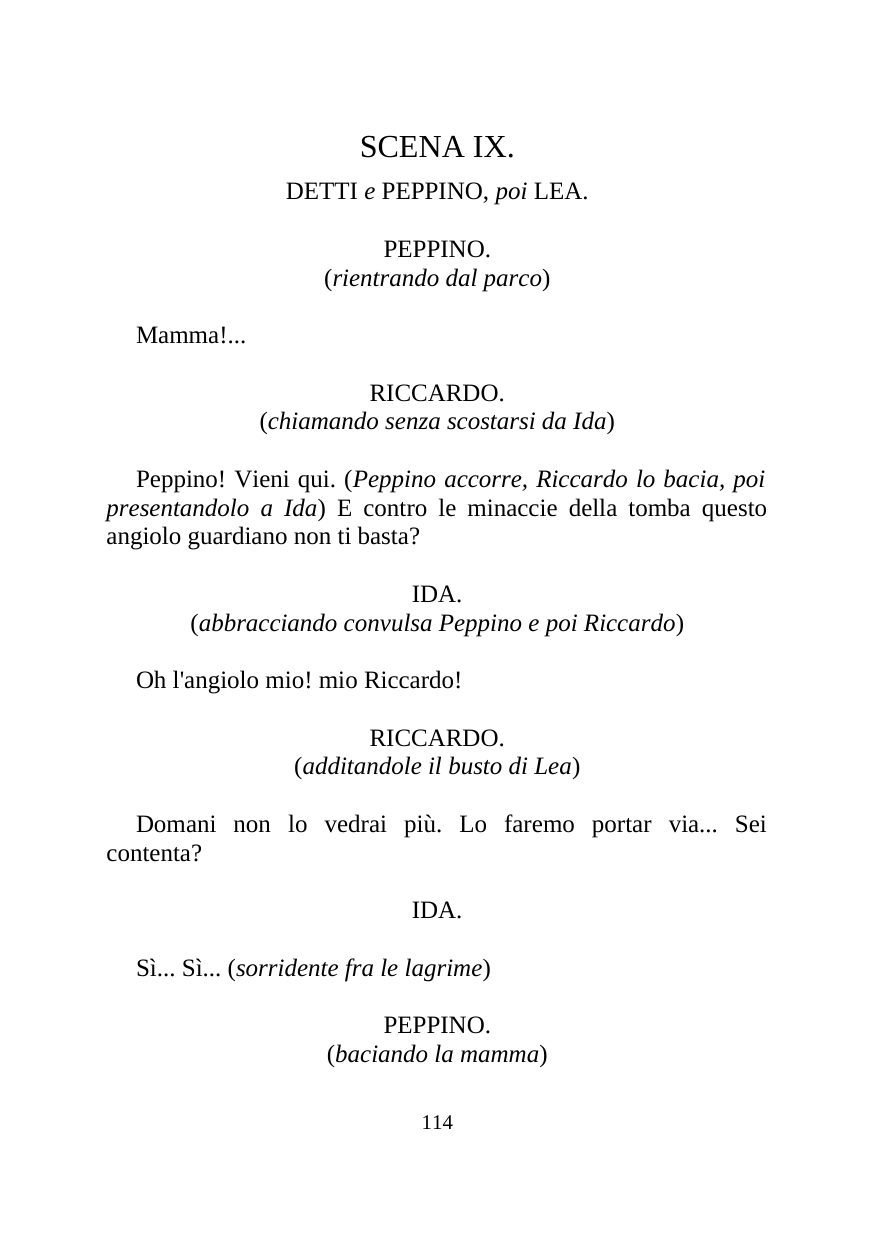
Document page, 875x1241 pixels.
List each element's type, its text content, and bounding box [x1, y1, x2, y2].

text Oh l'angiolo mio! mio Riccardo! [106, 665, 768, 694]
text PEPPINO. [106, 1010, 768, 1039]
text IDA. [106, 579, 768, 608]
text DETTI e PEPPINO, poi LEA. [106, 176, 768, 205]
text (additandole il busto di Lea) [106, 751, 768, 780]
text (rientrando dal parco) [106, 263, 768, 291]
text (baciando la mamma) [106, 1039, 768, 1068]
text Sì... Sì... (sorridente fra le lagrime) [106, 953, 768, 981]
subtitle SCENA IX. [106, 127, 768, 164]
text Peppino! Vieni qui. (Peppino accorre, Riccardo lo bacia, poi presentandolo a Ida) E contro le minaccie della tomba questo angiolo guardiano non ti basta? [106, 464, 768, 550]
text IDA. [106, 895, 768, 924]
text (abbracciando convulsa Peppino e poi Riccardo) [106, 608, 768, 636]
text Mamma!... [106, 320, 768, 349]
text RICCARDO. [106, 723, 768, 751]
text PEPPINO. [106, 234, 768, 263]
text (chiamando senza scostarsi da Ida) [106, 406, 768, 435]
text RICCARDO. [106, 378, 768, 406]
text Domani non lo vedrai più. Lo faremo portar via... Sei contenta? [106, 809, 768, 866]
